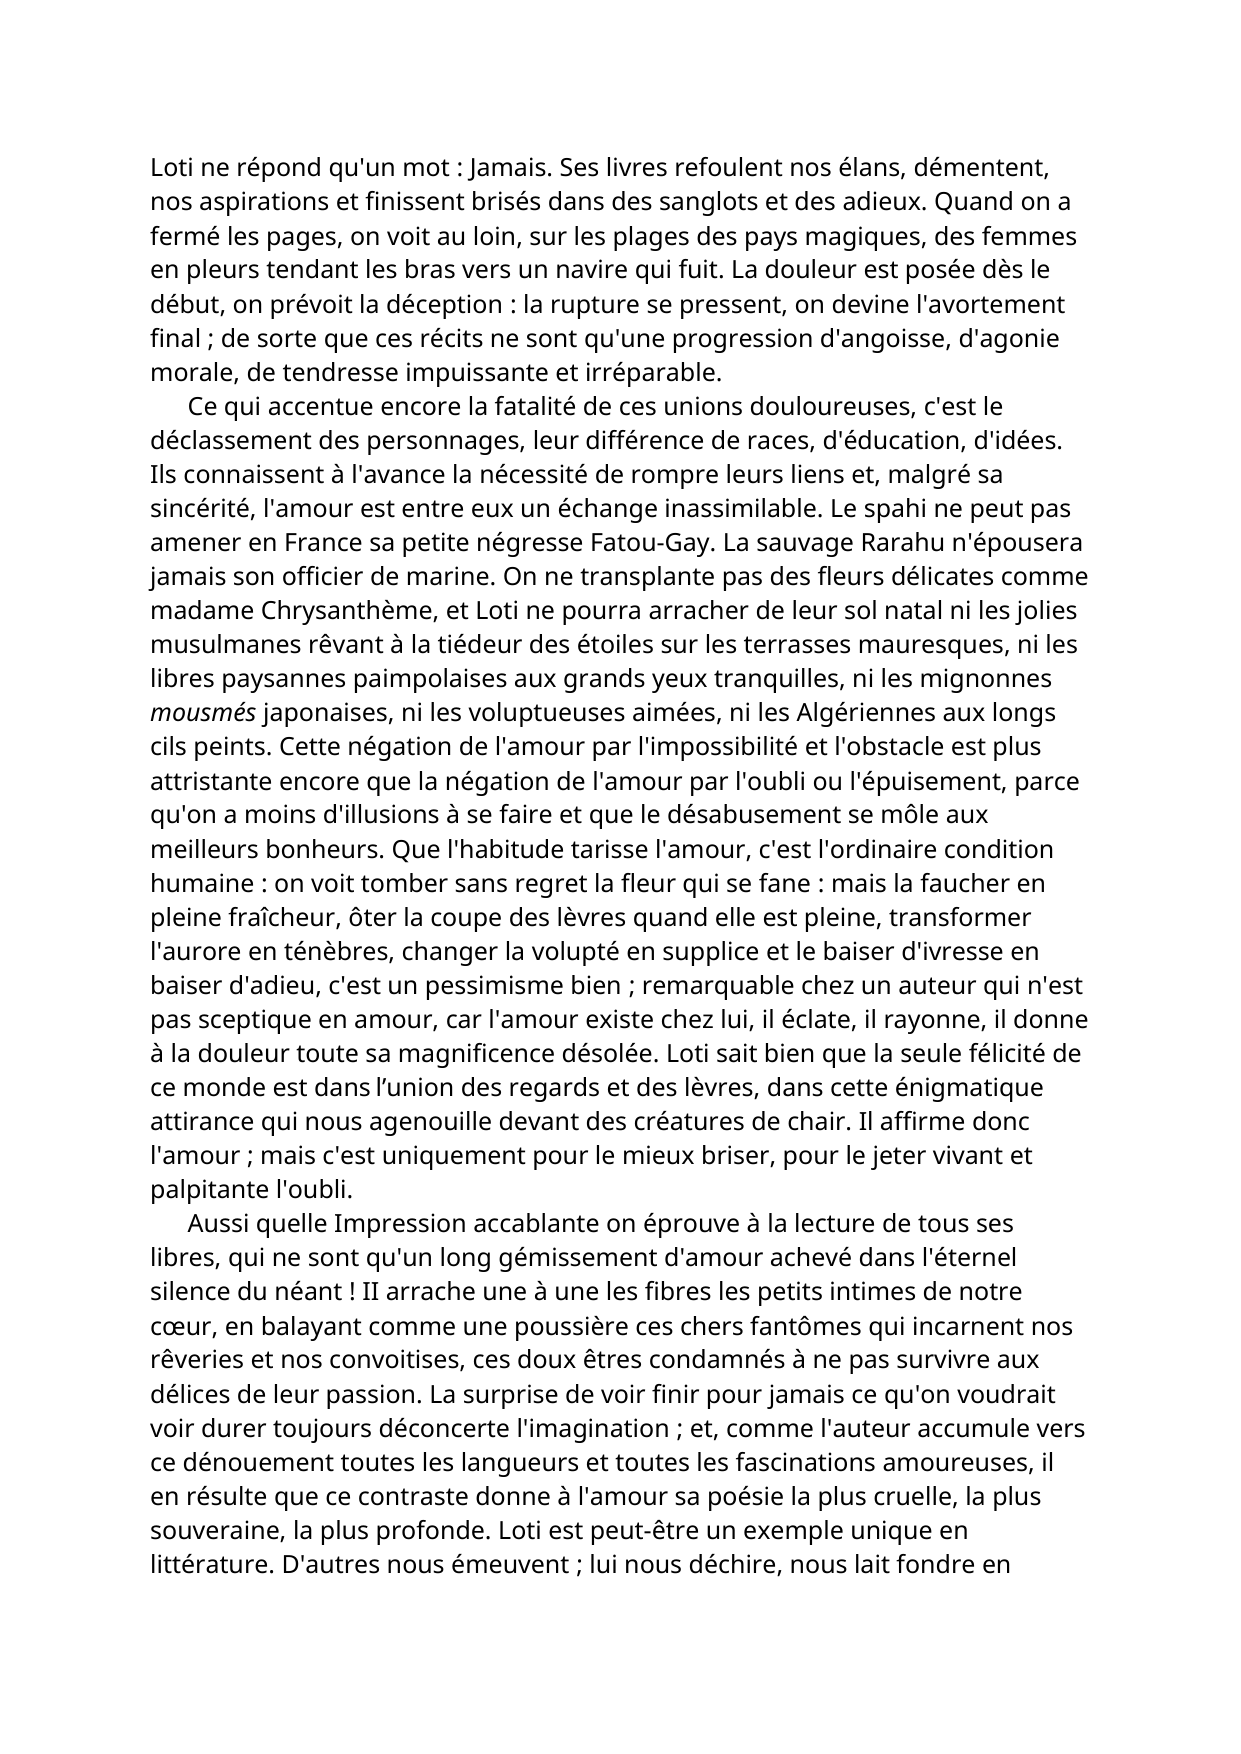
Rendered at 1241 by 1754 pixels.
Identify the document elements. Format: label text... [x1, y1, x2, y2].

text Aussi quelle Impression accablante on éprouve à la lecture de tous ses libres, qui ne sont qu'un long gémissement d'amour achevé dans l'éternel silence du néant ! II arrache une à une les fibres les petits intimes de notre cœur, en balayant comme une poussière ces chers fantômes qui incarnent nos rêveries et nos convoitises, ces doux êtres condamnés à ne pas survivre aux délices de leur passion. La surprise de voir finir pour jamais ce qu'on voudrait voir durer toujours déconcerte l'imagination ; et, comme l'auteur accumule vers ce dénouement toutes les langueurs et toutes les fascinations amoureuses, il en résulte que ce contraste donne à l'amour sa poésie la plus cruelle, la plus souveraine, la plus profonde. Loti est peut-être un exemple unique en littérature. D'autres nous émeuvent ; lui nous déchire, nous lait fondre en [150, 1206, 1091, 1581]
text Ce qui accentue encore la fatalité de ces unions douloureuses, c'est le déclassement des personnages, leur différence de races, d'éducation, d'idées. Ils connaissent à l'avance la nécessité de rompre leurs liens et, malgré sa sincérité, l'amour est entre eux un échange inassimilable. Le spahi ne peut pas amener en France sa petite négresse Fatou-Gay. La sauvage Rarahu n'épousera jamais son officier de marine. On ne transplante pas des fleurs délicates comme madame Chrysanthème, et Loti ne pourra arracher de leur sol natal ni les jolies musulmanes rêvant à la tiédeur des étoiles sur les terrasses mauresques, ni les libres paysannes paimpolaises aux grands yeux tranquilles, ni les mignonnes mousmés japonaises, ni les voluptueuses aimées, ni les Algériennes aux longs cils peints. Cette négation de l'amour par l'impossibilité et l'obstacle est plus attristante encore que la négation de l'amour par l'oubli ou l'épuisement, parce qu'on a moins d'illusions à se faire et que le désabusement se môle aux meilleurs bonheurs. Que l'habitude tarisse l'amour, c'est l'ordinaire condition humaine : on voit tomber sans regret la fleur qui se fane : mais la faucher en pleine fraîcheur, ôter la coupe des lèvres quand elle est pleine, transformer l'aurore en ténèbres, changer la volupté en supplice et le baiser d'ivresse en baiser d'adieu, c'est un pessimisme bien ; remarquable chez un auteur qui n'est pas sceptique en amour, car l'amour existe chez lui, il éclate, il rayonne, il donne à la douleur toute sa magnificence désolée. Loti sait bien que la seule félicité de ce monde est dans l’union des regards et des lèvres, dans cette énigmatique attirance qui nous agenouille devant des créatures de chair. Il affirme donc l'amour ; mais c'est uniquement pour le mieux briser, pour le jeter vivant et palpitante l'oubli. [150, 388, 1091, 1206]
text Loti ne répond qu'un mot : Jamais. Ses livres refoulent nos élans, démentent, nos aspirations et finissent brisés dans des sanglots et des adieux. Quand on a fermé les pages, on voit au loin, sur les plages des pays magiques, des femmes en pleurs tendant les bras vers un navire qui fuit. La douleur est posée dès le début, on prévoit la déception : la rupture se pressent, on devine l'avortement final ; de sorte que ces récits ne sont qu'une progression d'angoisse, d'agonie morale, de tendresse impuissante et irréparable. [150, 150, 1091, 388]
